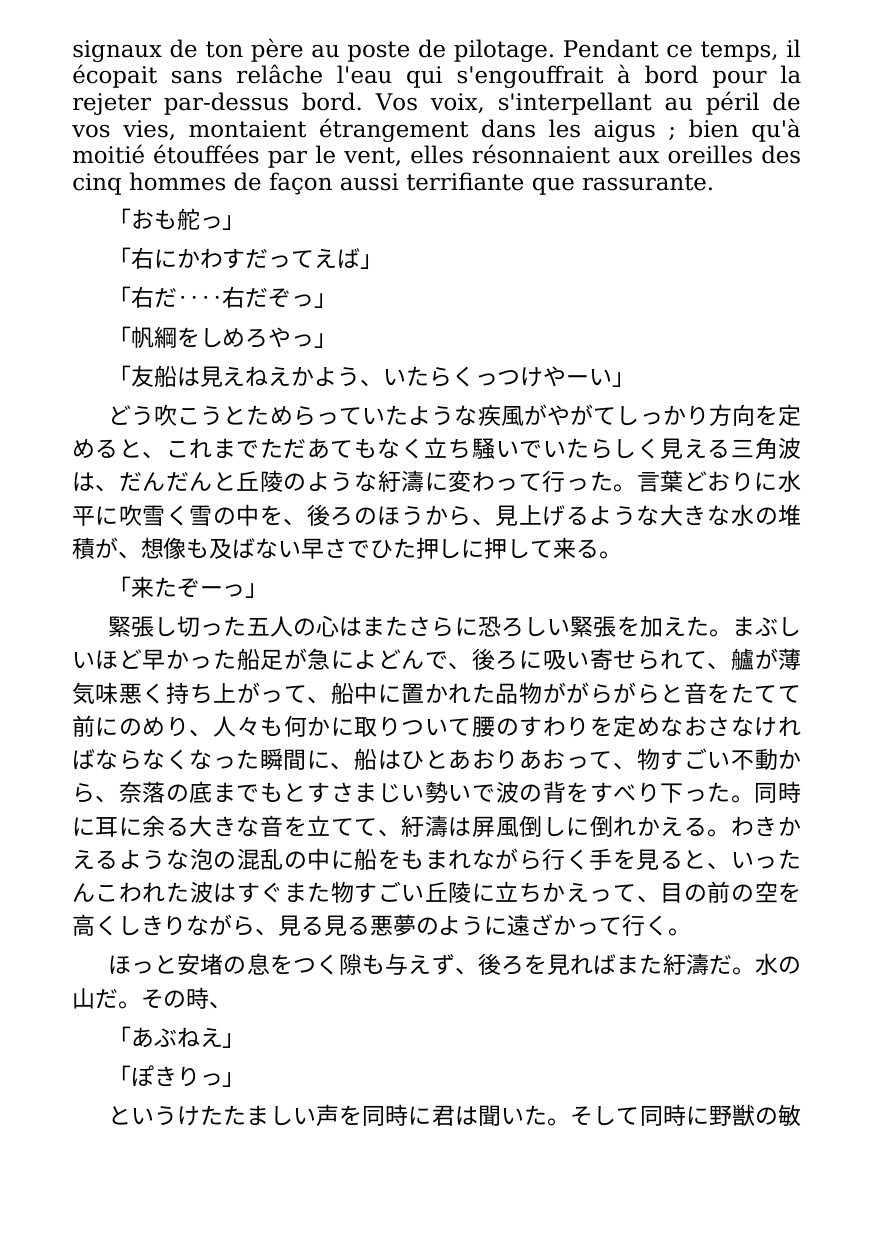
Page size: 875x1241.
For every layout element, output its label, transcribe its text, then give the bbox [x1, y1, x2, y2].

text 「右にかわすだってえば」 [72, 241, 802, 274]
text signaux de ton père au poste de pilotage. Pendant ce temps, il écopait sans relâche l'eau qui s'engouffrait à bord pour la rejeter par-dessus bord. Vos voix, s'interpellant au péril de vos vies, montaient étrangement dans les aigus ; bien qu'à moitié étouffées par le vent, elles résonnaient aux oreilles des cinq hommes de façon aussi terrifiante que rassurante. [72, 36, 802, 196]
text 緊張し切った五人の心はまたさらに恐ろしい緊張を加えた。まぶしいほど早かった船足が急によどんで、後ろに吸い寄せられて、艫が薄気味悪く持ち上がって、船中に置かれた品物ががらがらと音をたてて前にのめり、人々も何かに取りついて腰のすわりを定めなおさなければならなくなった瞬間に、船はひとあおりあおって、物すごい不動から、奈落の底までもとすさまじい勢いで波の背をすべり下った。同時に耳に余る大きな音を立てて、紆濤は屏風倒しに倒れかえる。わきかえるような泡の混乱の中に船をもまれながら行く手を見ると、いったんこわれた波はすぐまた物すごい丘陵に立ちかえって、目の前の空を高くしきりながら、見る見る悪夢のように遠ざかって行く。 [72, 609, 802, 941]
text 「帆綱をしめろやっ」 [72, 319, 802, 353]
text 「おも舵っ」 [72, 202, 802, 235]
text 「友船は見えねえかよう、いたらくっつけやーい」 [72, 359, 802, 392]
text 「右だ‥‥右だぞっ」 [72, 280, 802, 313]
text ほっと安堵の息をつく隙も与えず、後ろを見ればまた紆濤だ。水の山だ。その時、 [72, 947, 802, 1014]
text どう吹こうとためらっていたような疾風がやがてしっかり方向を定めると、これまでただあてもなく立ち騒いでいたらしく見える三角波は、だんだんと丘陵のような紆濤に変わって行った。言葉どおりに水平に吹雪く雪の中を、後ろのほうから、見上げるような大きな水の堆積が、想像も及ばない早さでひた押しに押して来る。 [72, 398, 802, 564]
text 「あぶねえ」 [72, 1020, 802, 1053]
text 「来たぞーっ」 [72, 570, 802, 603]
text 「ぽきりっ」 [72, 1059, 802, 1092]
text というけたたましい声を同時に君は聞いた。そして同時に野獣の敏 [72, 1098, 802, 1131]
